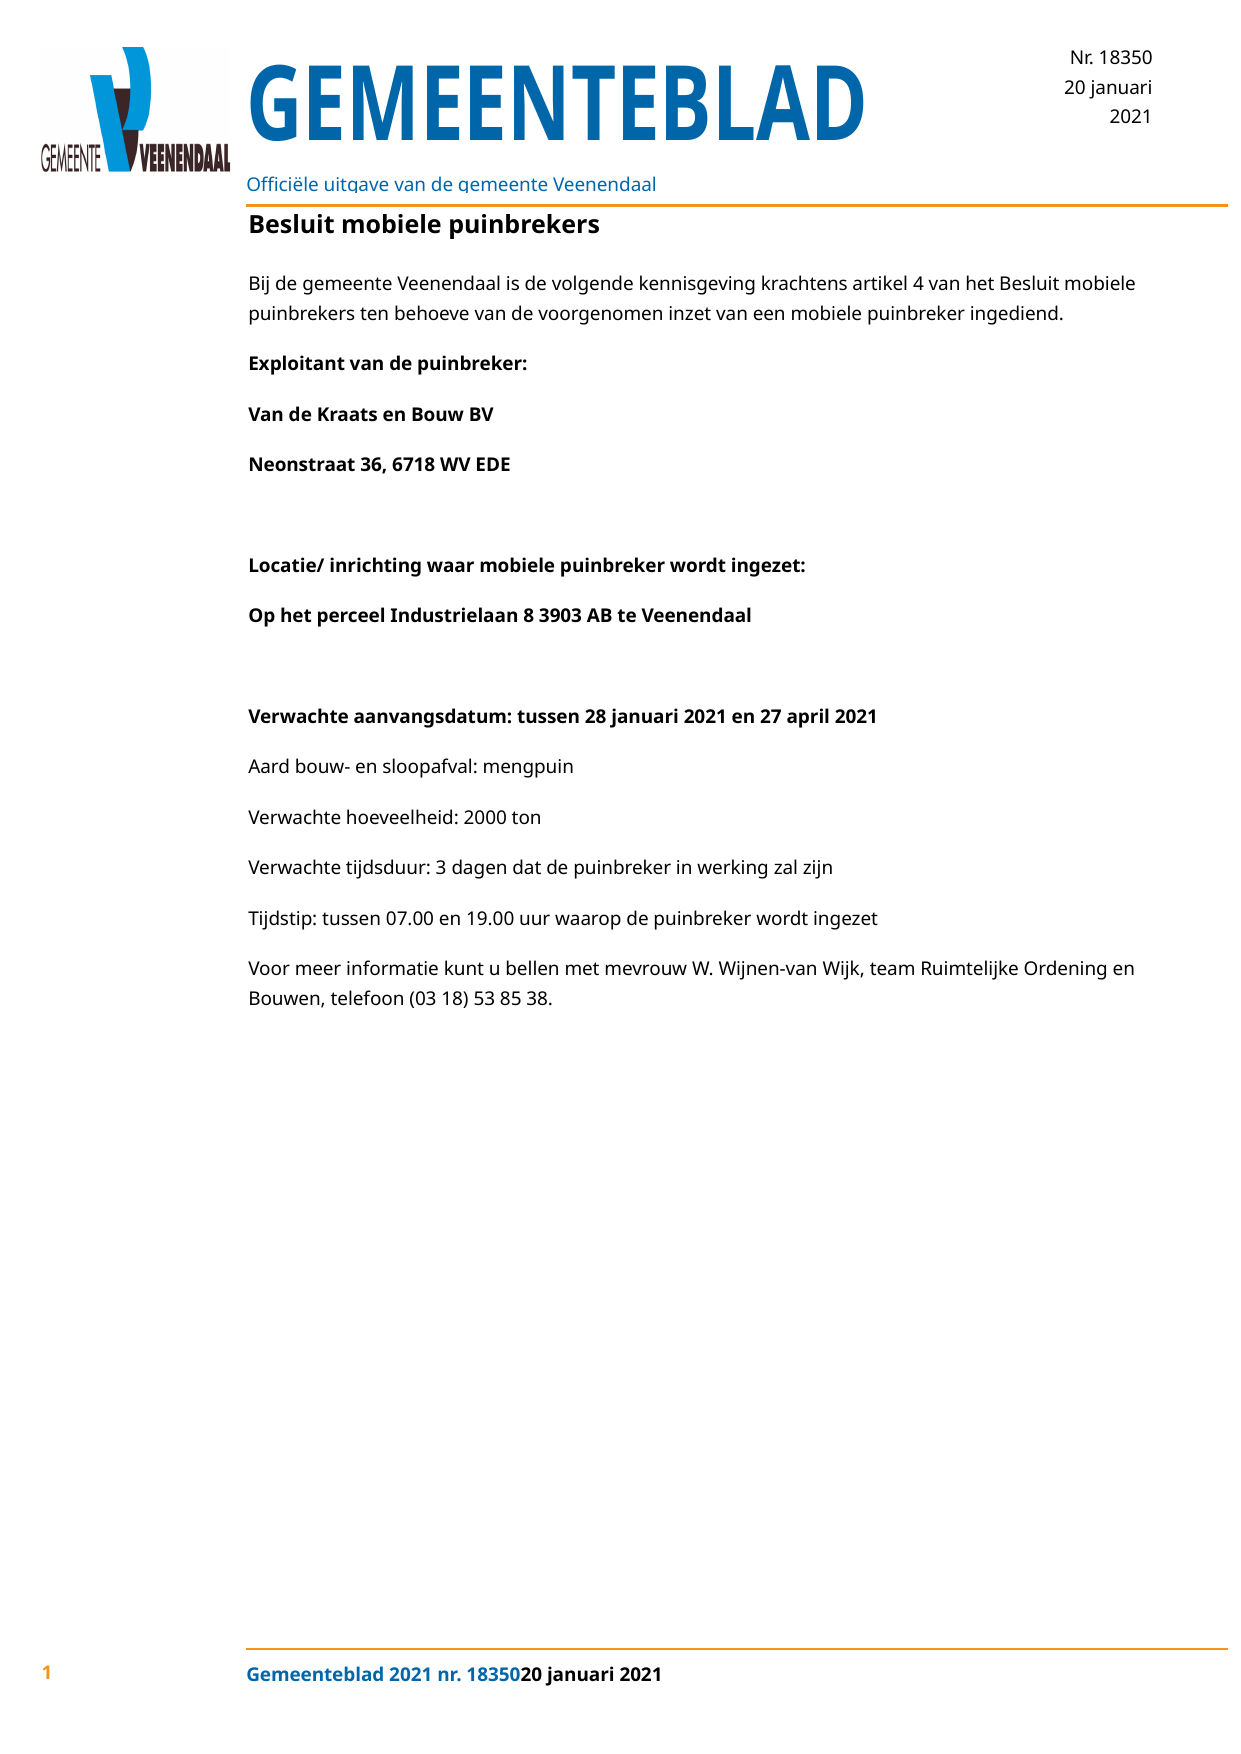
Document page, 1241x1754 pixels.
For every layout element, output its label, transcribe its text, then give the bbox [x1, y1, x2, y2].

text Exploitant van de puinbreker: [248, 350, 1152, 376]
text Besluit mobiele puinbrekers [248, 207, 1152, 241]
text Neonstraat 36, 6718 WV EDE [248, 451, 1152, 477]
text Verwachte aanvangsdatum: tussen 28 januari 2021 en 27 april 2021 [248, 703, 1152, 729]
text Op het perceel Industrielaan 8 3903 AB te Veenendaal [248, 602, 1152, 628]
text Voor meer informatie kunt u bellen met mevrouw W. Wijnen-van Wijk, team Ruimtelijke Ordening en Bouwen, telefoon (03 18) 53 85 38. [248, 955, 1152, 1011]
text Aard bouw- en sloopafval: mengpuin [248, 754, 1152, 779]
text Tijdstip: tussen 07.00 en 19.00 uur waarop de puinbreker wordt ingezet [248, 905, 1152, 931]
text Locatie/ inrichting waar mobiele puinbreker wordt ingezet: [248, 552, 1152, 578]
picture [123, 47, 231, 172]
text Van de Kraats en Bouw BV [248, 401, 1152, 426]
text Verwachte tijdsduur: 3 dagen dat de puinbreker in werking zal zijn [248, 854, 1152, 880]
text Bij de gemeente Veenendaal is de volgende kennisgeving krachtens artikel 4 van het Besluit mobiele puinbrekers ten behoeve van de voorgenomen inzet van een mobiele puinbreker ingediend. [248, 270, 1152, 326]
text Verwachte hoeveelheid: 2000 ton [248, 804, 1152, 830]
picture [41, 47, 130, 172]
